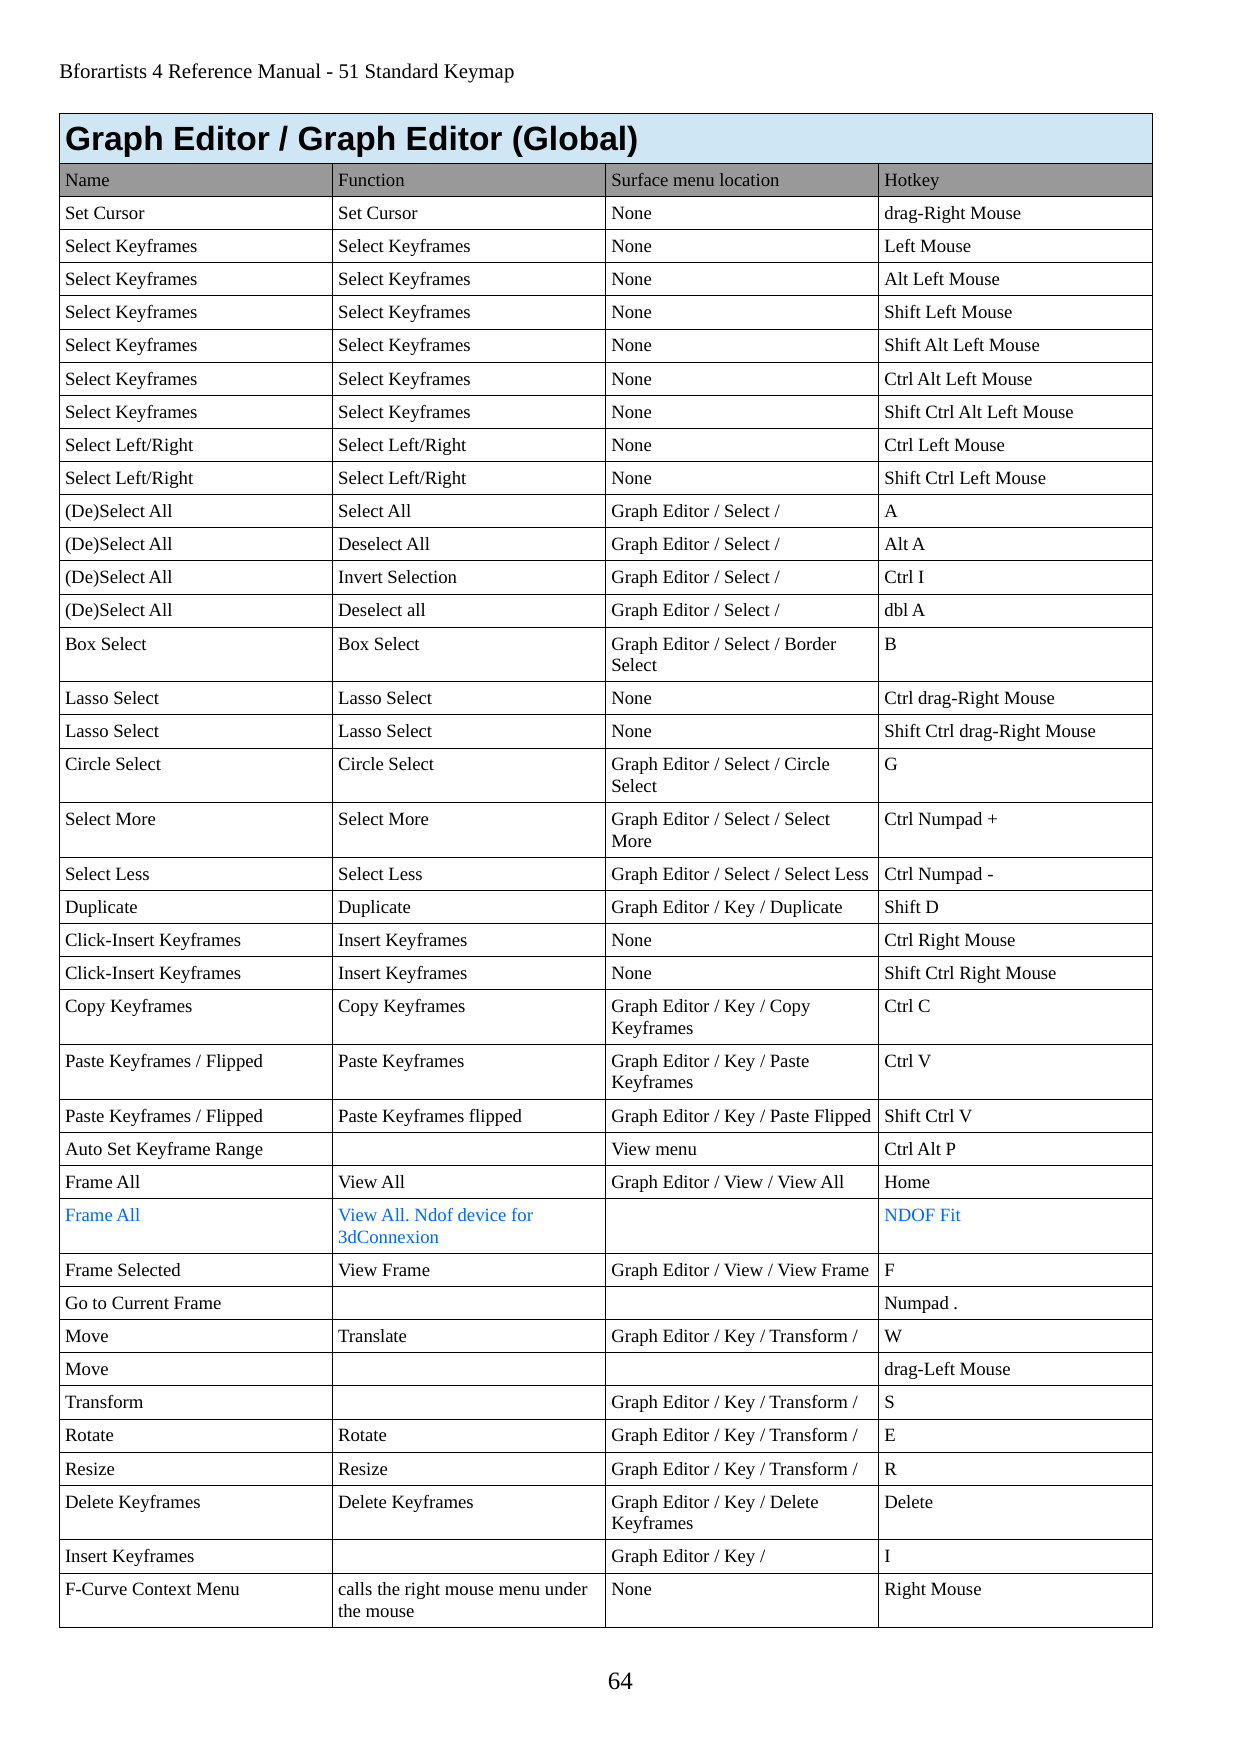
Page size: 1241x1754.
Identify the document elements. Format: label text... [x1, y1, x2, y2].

table_cell View All [333, 1166, 605, 1198]
table_cell Select Keyframes [60, 263, 332, 295]
table_cell Delete Keyframes [333, 1486, 605, 1539]
table_cell Shift Ctrl Right Mouse [879, 957, 1152, 989]
table_cell Translate [333, 1320, 605, 1352]
table_cell (De)Select All [60, 561, 332, 593]
table_cell Select Keyframes [60, 296, 332, 328]
table_cell Graph Editor / Key / [606, 1540, 878, 1572]
table_cell Frame Selected [60, 1254, 332, 1286]
table_cell Set Cursor [333, 197, 605, 229]
table_cell drag-Right Mouse [879, 197, 1152, 229]
table_cell Select All [333, 495, 605, 527]
table_cell F [879, 1254, 1152, 1286]
table_cell G [879, 749, 1152, 802]
table_cell [606, 1287, 878, 1319]
table_cell Numpad . [879, 1287, 1152, 1319]
table_cell W [879, 1320, 1152, 1352]
table_cell Ctrl Alt P [879, 1133, 1152, 1165]
table_cell Graph Editor / Key / Transform / [606, 1320, 878, 1352]
table_cell drag-Left Mouse [879, 1353, 1152, 1385]
table_cell Graph Editor / Select / [606, 528, 878, 560]
table_cell Shift Left Mouse [879, 296, 1152, 328]
table_cell Right Mouse [879, 1574, 1152, 1627]
table_cell None [606, 682, 878, 714]
table_cell View All. Ndof device for 3dConnexion [333, 1199, 605, 1253]
table_cell Frame All [60, 1199, 332, 1253]
table_cell Select Less [333, 858, 605, 890]
table_cell Deselect All [333, 528, 605, 560]
table_cell Circle Select [60, 749, 332, 802]
table_cell Graph Editor / Select / Select More [606, 803, 878, 857]
table_cell Select Keyframes [333, 363, 605, 395]
table_cell Invert Selection [333, 561, 605, 593]
table_cell Frame All [60, 1166, 332, 1198]
table_cell Select Keyframes [333, 396, 605, 428]
table_cell Graph Editor / Key / Paste Flipped [606, 1100, 878, 1132]
table_cell dbl A [879, 595, 1152, 627]
table_cell I [879, 1540, 1152, 1572]
table_cell Select Keyframes [60, 230, 332, 262]
table_cell Ctrl Right Mouse [879, 924, 1152, 956]
table_cell Set Cursor [60, 197, 332, 229]
table_cell None [606, 363, 878, 395]
table_cell Graph Editor / Key / Paste Keyframes [606, 1045, 878, 1099]
table_cell B [879, 628, 1152, 681]
table_cell Paste Keyframes [333, 1045, 605, 1099]
table_cell Ctrl drag-Right Mouse [879, 682, 1152, 714]
table_cell Graph Editor / View / View All [606, 1166, 878, 1198]
table_cell Ctrl V [879, 1045, 1152, 1099]
table_cell Shift Ctrl Alt Left Mouse [879, 396, 1152, 428]
table_cell Shift Alt Left Mouse [879, 330, 1152, 362]
table_cell Home [879, 1166, 1152, 1198]
table_cell Rotate [60, 1420, 332, 1452]
table_cell Alt Left Mouse [879, 263, 1152, 295]
table_cell Lasso Select [60, 715, 332, 747]
table_cell Box Select [60, 628, 332, 681]
table_cell Ctrl Numpad + [879, 803, 1152, 857]
table_cell Duplicate [60, 891, 332, 923]
table_cell [333, 1386, 605, 1418]
table_cell Graph Editor / Key / Transform / [606, 1420, 878, 1452]
table_cell Graph Editor / Select / Border Select [606, 628, 878, 681]
table_cell None [606, 197, 878, 229]
table_cell Lasso Select [333, 682, 605, 714]
table_cell None [606, 957, 878, 989]
table_cell None [606, 230, 878, 262]
table_cell None [606, 462, 878, 494]
table_cell S [879, 1386, 1152, 1418]
table_cell Ctrl Alt Left Mouse [879, 363, 1152, 395]
table_cell Shift Ctrl V [879, 1100, 1152, 1132]
table_cell Function [333, 164, 605, 196]
table_cell Ctrl I [879, 561, 1152, 593]
table_cell Select Left/Right [60, 462, 332, 494]
table_cell NDOF Fit [879, 1199, 1152, 1253]
table_cell Ctrl Left Mouse [879, 429, 1152, 461]
table_cell Graph Editor / Key / Duplicate [606, 891, 878, 923]
table_cell Copy Keyframes [333, 990, 605, 1044]
table_cell Lasso Select [60, 682, 332, 714]
table_cell Select More [333, 803, 605, 857]
table_cell Hotkey [879, 164, 1152, 196]
table_cell Select Keyframes [333, 263, 605, 295]
table_cell View menu [606, 1133, 878, 1165]
table_cell Insert Keyframes [333, 957, 605, 989]
table_cell F-Curve Context Menu [60, 1574, 332, 1627]
table_cell [333, 1287, 605, 1319]
table_cell Insert Keyframes [333, 924, 605, 956]
table_header Graph Editor / Graph Editor (Global) [60, 114, 1152, 163]
table_cell None [606, 1574, 878, 1627]
table_cell Graph Editor / Key / Transform / [606, 1386, 878, 1418]
table_cell Shift Ctrl Left Mouse [879, 462, 1152, 494]
table_cell Resize [333, 1453, 605, 1485]
table_cell Transform [60, 1386, 332, 1418]
table_cell Graph Editor / Select / Circle Select [606, 749, 878, 802]
table_cell Alt A [879, 528, 1152, 560]
table_cell Select Left/Right [333, 462, 605, 494]
table_cell Name [60, 164, 332, 196]
table_cell None [606, 715, 878, 747]
table_cell Paste Keyframes / Flipped [60, 1045, 332, 1099]
table_cell R [879, 1453, 1152, 1485]
table_cell Box Select [333, 628, 605, 681]
table_cell Lasso Select [333, 715, 605, 747]
table_cell Ctrl C [879, 990, 1152, 1044]
table_cell Select Less [60, 858, 332, 890]
table_cell Select Keyframes [60, 363, 332, 395]
table_cell E [879, 1420, 1152, 1452]
table_cell Select More [60, 803, 332, 857]
table_cell Copy Keyframes [60, 990, 332, 1044]
table_cell Shift Ctrl drag-Right Mouse [879, 715, 1152, 747]
table_cell Duplicate [333, 891, 605, 923]
table_cell None [606, 396, 878, 428]
table_cell Rotate [333, 1420, 605, 1452]
table_cell Select Left/Right [60, 429, 332, 461]
table_cell Paste Keyframes / Flipped [60, 1100, 332, 1132]
table_cell None [606, 330, 878, 362]
table_cell Click-Insert Keyframes [60, 957, 332, 989]
table_cell [333, 1540, 605, 1572]
table_cell Select Keyframes [333, 296, 605, 328]
table_cell Select Keyframes [333, 330, 605, 362]
table_cell Delete Keyframes [60, 1486, 332, 1539]
table_cell Move [60, 1353, 332, 1385]
table_cell Select Keyframes [333, 230, 605, 262]
table_cell Delete [879, 1486, 1152, 1539]
table_cell Select Left/Right [333, 429, 605, 461]
table_cell Graph Editor / Key / Copy Keyframes [606, 990, 878, 1044]
table_cell (De)Select All [60, 495, 332, 527]
table_cell Graph Editor / Key / Delete Keyframes [606, 1486, 878, 1539]
table_cell Circle Select [333, 749, 605, 802]
table_cell None [606, 429, 878, 461]
table_cell Resize [60, 1453, 332, 1485]
table_cell A [879, 495, 1152, 527]
table_cell Go to Current Frame [60, 1287, 332, 1319]
table_cell Ctrl Numpad - [879, 858, 1152, 890]
table_cell [606, 1199, 878, 1253]
table_cell Graph Editor / Select / [606, 561, 878, 593]
table_cell (De)Select All [60, 595, 332, 627]
table_cell None [606, 296, 878, 328]
table_cell [333, 1353, 605, 1385]
table_cell Select Keyframes [60, 330, 332, 362]
table_cell [606, 1353, 878, 1385]
table_cell [333, 1133, 605, 1165]
table_cell Deselect all [333, 595, 605, 627]
table_cell View Frame [333, 1254, 605, 1286]
table_cell Surface menu location [606, 164, 878, 196]
table_cell Graph Editor / Select / [606, 495, 878, 527]
table_cell None [606, 263, 878, 295]
table_cell Graph Editor / Select / [606, 595, 878, 627]
table_cell calls the right mouse menu under the mouse [333, 1574, 605, 1627]
table_cell Graph Editor / Select / Select Less [606, 858, 878, 890]
table_cell Left Mouse [879, 230, 1152, 262]
table_cell Shift D [879, 891, 1152, 923]
table_cell None [606, 924, 878, 956]
table_cell Auto Set Keyframe Range [60, 1133, 332, 1165]
table_cell Graph Editor / View / View Frame [606, 1254, 878, 1286]
table_cell Insert Keyframes [60, 1540, 332, 1572]
table_cell Click-Insert Keyframes [60, 924, 332, 956]
table_cell Graph Editor / Key / Transform / [606, 1453, 878, 1485]
table_cell Paste Keyframes flipped [333, 1100, 605, 1132]
table_cell Select Keyframes [60, 396, 332, 428]
table_cell Move [60, 1320, 332, 1352]
table_cell (De)Select All [60, 528, 332, 560]
